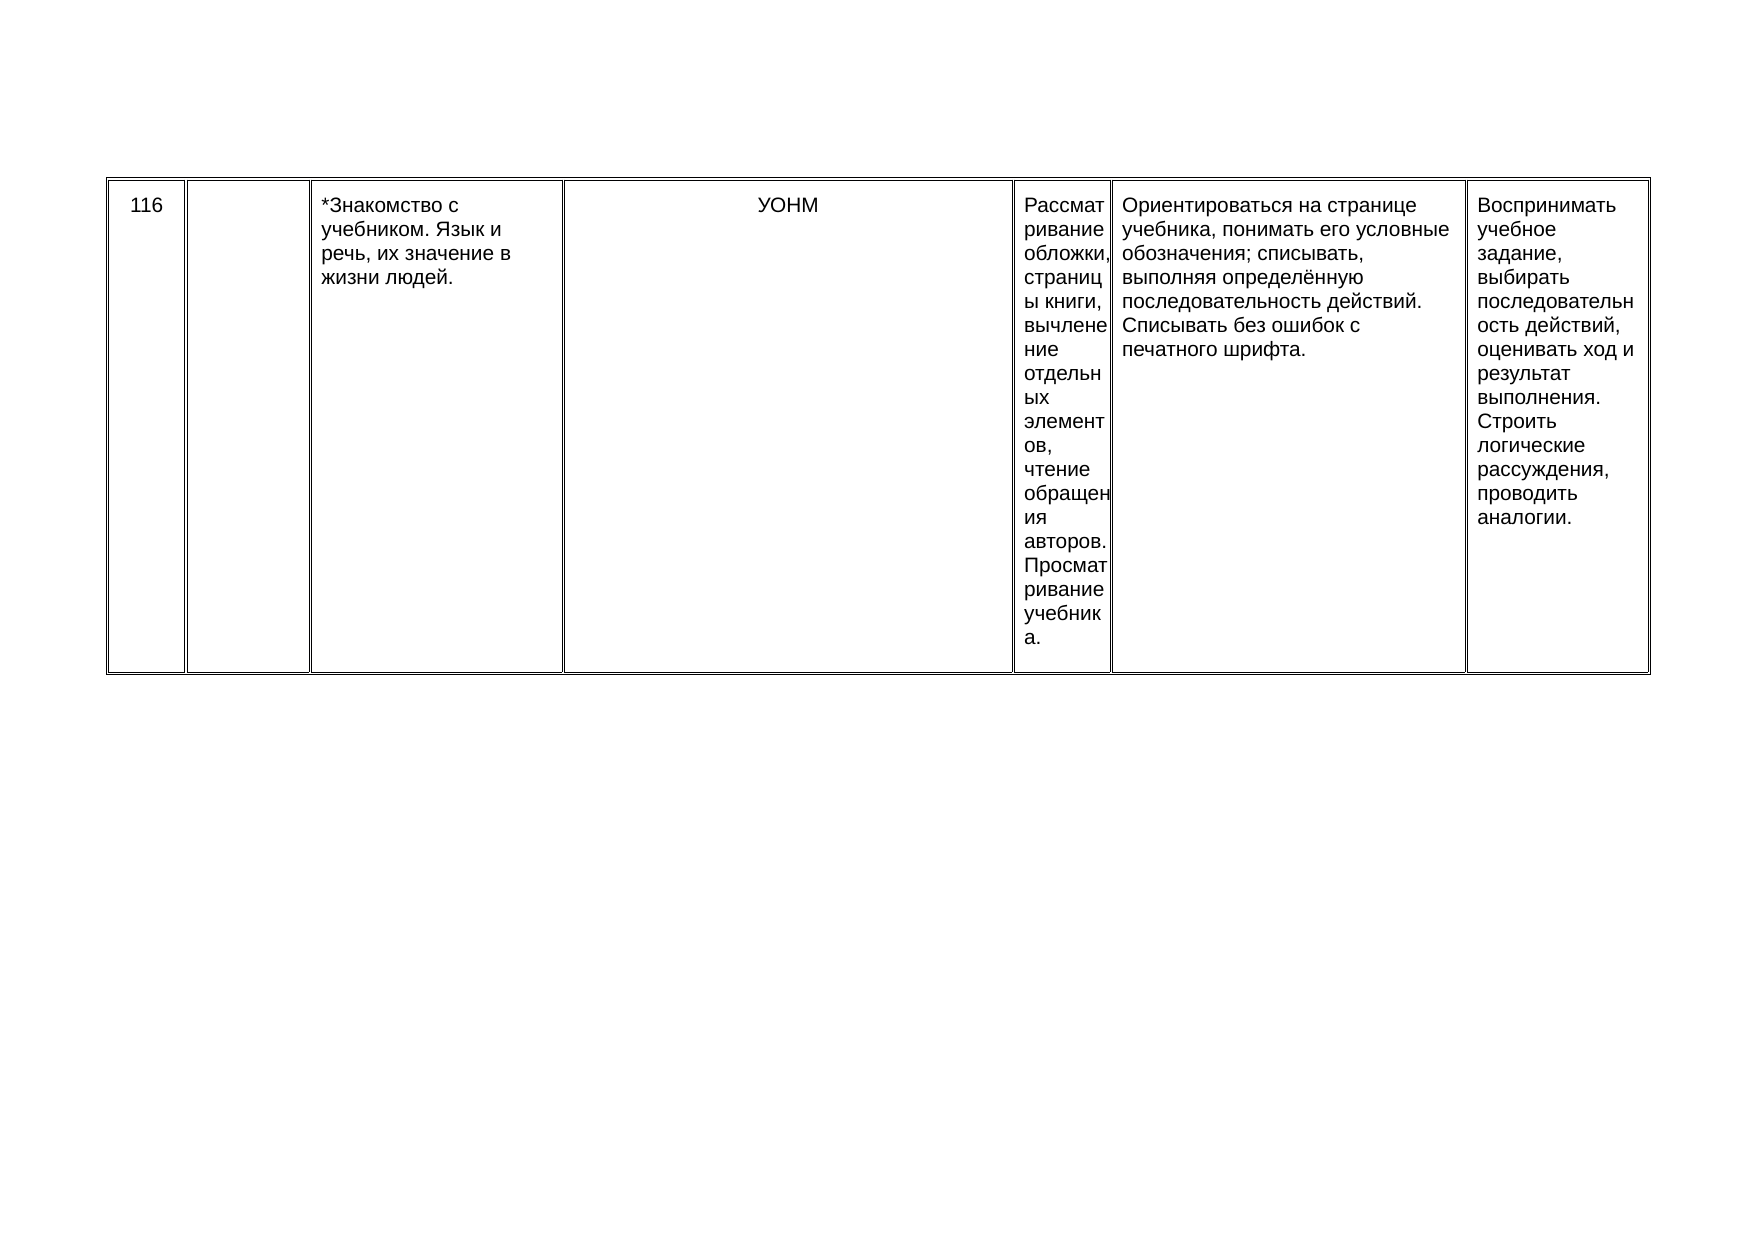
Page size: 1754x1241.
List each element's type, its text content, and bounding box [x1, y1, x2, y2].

table_cell Ориентироваться на странице учебника, понимать его условные обозначения; списывать, выполняя определённую последовательность действий. Списывать без ошибок с печатного шрифта. [1113, 181, 1465, 672]
table_cell Рассматривание обложки, страницы книги, вычленение отдельных элементов, чтение обращения авторов. Просматривание учебника. [1015, 181, 1110, 672]
table_cell УОНМ [565, 181, 1012, 672]
table_cell *Знакомство с учебником. Язык и речь, их значение в жизни людей. [312, 181, 562, 672]
table_cell 116 [109, 181, 184, 672]
table_cell [188, 181, 309, 672]
table_cell Воспринимать учебное задание, выбирать последовательность действий, оценивать ход и результат выполнения. Строить логические рассуждения, проводить аналогии. [1468, 181, 1648, 672]
